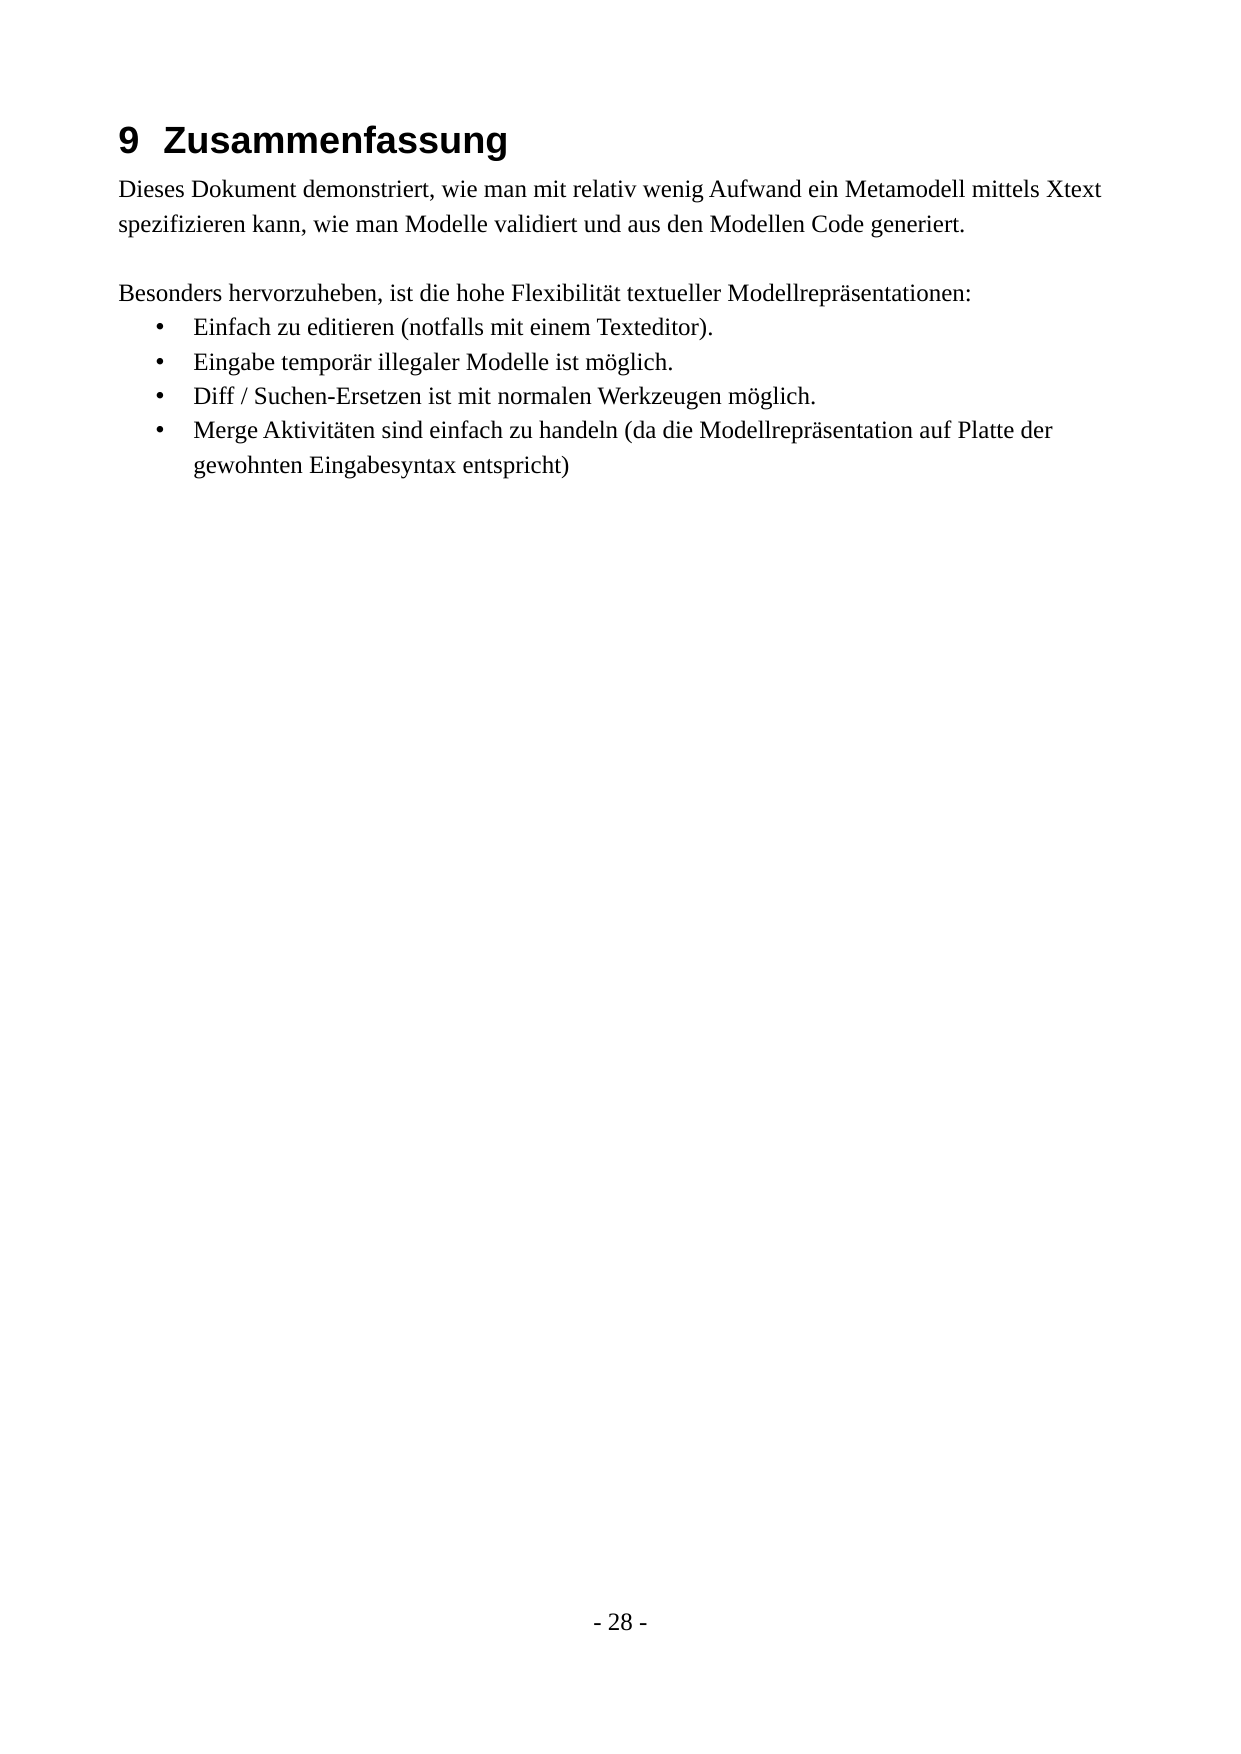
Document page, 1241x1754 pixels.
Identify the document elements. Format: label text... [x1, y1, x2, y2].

list Diff / Suchen-Ersetzen ist mit normalen Werkzeugen möglich. [156, 381, 1122, 410]
list Einfach zu editieren (notfalls mit einem Texteditor). [156, 312, 1122, 341]
text Dieses Dokument demonstriert, wie man mit relativ wenig Aufwand ein Metamodell mittels Xtext spezifizieren kann, wie man Modelle validiert und aus den Modellen Code generiert. [118, 174, 1122, 237]
list Merge Aktivitäten sind einfach zu handeln (da die Modellrepräsentation auf Platte der gewohnten Eingabesyntax entspricht) [156, 416, 1122, 479]
text Besonders hervorzuheben, ist die hohe Flexibilität textueller Modellrepräsentationen: [118, 278, 1122, 306]
subtitle Zusammenfassung [118, 118, 1122, 162]
list Eingabe temporär illegaler Modelle ist möglich. [156, 347, 1122, 375]
